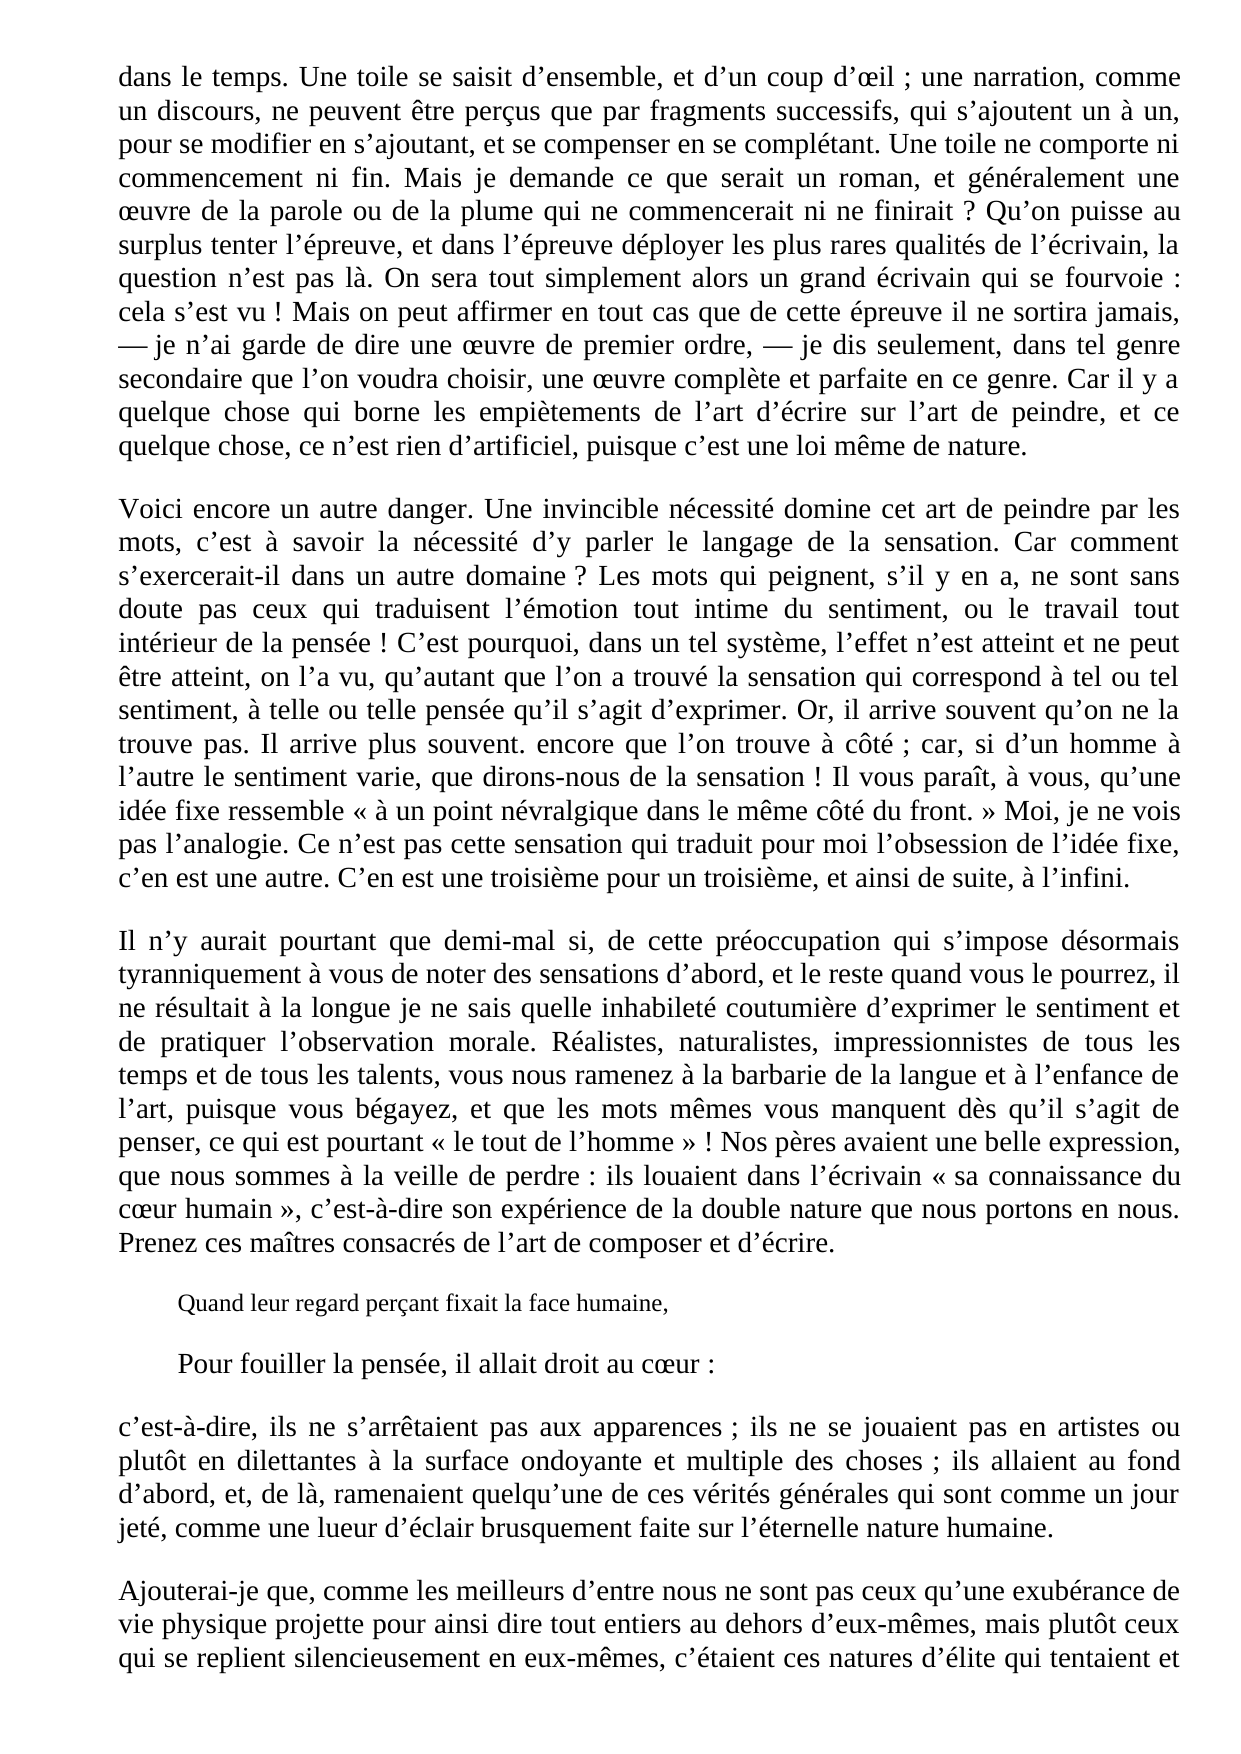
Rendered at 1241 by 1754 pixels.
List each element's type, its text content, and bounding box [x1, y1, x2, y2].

text Ajouterai-je que, comme les meilleurs d’entre nous ne sont pas ceux qu’une exubérance de vie physique projette pour ainsi dire tout entiers au dehors d’eux-mêmes, mais plutôt ceux qui se replient silencieusement en eux-mêmes, c’étaient ces natures d’élite qui tentaient et [118, 1573, 1181, 1673]
text Pour fouiller la pensée, il allait droit au cœur : [177, 1346, 1122, 1380]
text Il n’y aurait pourtant que demi-mal si, de cette préoccupation qui s’impose désormais tyranniquement à vous de noter des sensations d’abord, et le reste quand vous le pourrez, il ne résultait à la longue je ne sais quelle inhabileté coutumière d’exprimer le sentiment et de pratiquer l’observation morale. Réalistes, naturalistes, impressionnistes de tous les temps et de tous les talents, vous nous ramenez à la barbarie de la langue et à l’enfance de l’art, puisque vous bégayez, et que les mots mêmes vous manquent dès qu’il s’agit de penser, ce qui est pourtant « le tout de l’homme » ! Nos pères avaient une belle expression, que nous sommes à la veille de perdre : ils louaient dans l’écrivain « sa connaissance du cœur humain », c’est-à-dire son expérience de la double nature que nous portons en nous. Prenez ces maîtres consacrés de l’art de composer et d’écrire. [118, 923, 1181, 1258]
text Voici encore un autre danger. Une invincible nécessité domine cet art de peindre par les mots, c’est à savoir la nécessité d’y parler le langage de la sensation. Car comment s’exercerait-il dans un autre domaine ? Les mots qui peignent, s’il y en a, ne sont sans doute pas ceux qui traduisent l’émotion tout intime du sentiment, ou le travail tout intérieur de la pensée ! C’est pourquoi, dans un tel système, l’effet n’est atteint et ne peut être atteint, on l’a vu, qu’autant que l’on a trouvé la sensation qui correspond à tel ou tel sentiment, à telle ou telle pensée qu’il s’agit d’exprimer. Or, il arrive souvent qu’on ne la trouve pas. Il arrive plus souvent. encore que l’on trouve à côté ; car, si d’un homme à l’autre le sentiment varie, que dirons-nous de la sensation ! Il vous paraît, à vous, qu’une idée fixe ressemble « à un point névralgique dans le même côté du front. » Moi, je ne vois pas l’analogie. Ce n’est pas cette sensation qui traduit pour moi l’obsession de l’idée fixe, c’en est une autre. C’en est une troisième pour un troisième, et ainsi de suite, à l’infini. [118, 491, 1181, 893]
text Quand leur regard perçant fixait la face humaine, [177, 1288, 1122, 1317]
text c’est-à-dire, ils ne s’arrêtaient pas aux apparences ; ils ne se jouaient pas en artistes ou plutôt en dilettantes à la surface ondoyante et multiple des choses ; ils allaient au fond d’abord, et, de là, ramenaient quelqu’une de ces vérités générales qui sont comme un jour jeté, comme une lueur d’éclair brusquement faite sur l’éternelle nature humaine. [118, 1409, 1181, 1543]
text dans le temps. Une toile se saisit d’ensemble, et d’un coup d’œil ; une narration, comme un discours, ne peuvent être perçus que par fragments successifs, qui s’ajoutent un à un, pour se modifier en s’ajoutant, et se compenser en se complétant. Une toile ne comporte ni commencement ni fin. Mais je demande ce que serait un roman, et généralement une œuvre de la parole ou de la plume qui ne commencerait ni ne finirait ? Qu’on puisse au surplus tenter l’épreuve, et dans l’épreuve déployer les plus rares qualités de l’écrivain, la question n’est pas là. On sera tout simplement alors un grand écrivain qui se fourvoie : cela s’est vu ! Mais on peut affirmer en tout cas que de cette épreuve il ne sortira jamais, — je n’ai garde de dire une œuvre de premier ordre, — je dis seulement, dans tel genre secondaire que l’on voudra choisir, une œuvre complète et parfaite en ce genre. Car il y a quelque chose qui borne les empiètements de l’art d’écrire sur l’art de peindre, et ce quelque chose, ce n’est rien d’artificiel, puisque c’est une loi même de nature. [118, 59, 1181, 462]
